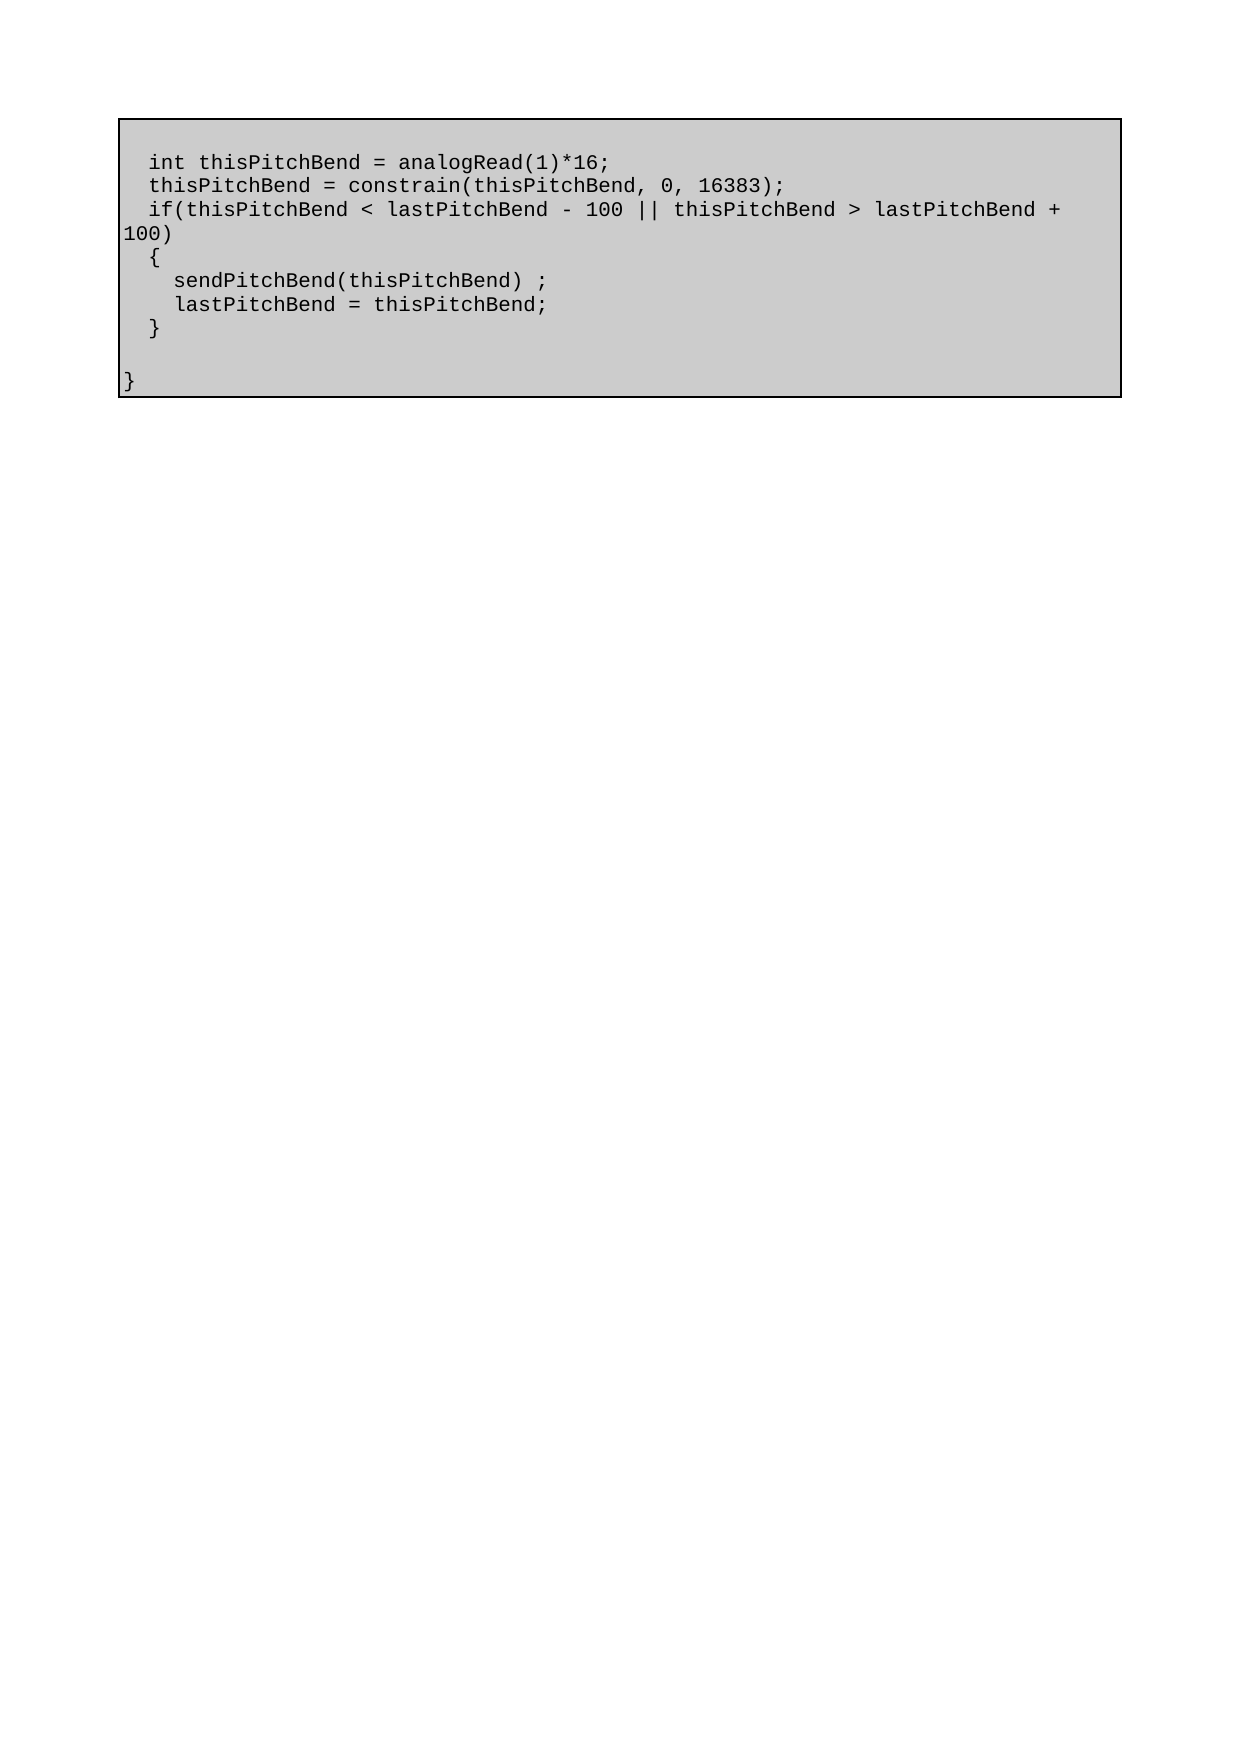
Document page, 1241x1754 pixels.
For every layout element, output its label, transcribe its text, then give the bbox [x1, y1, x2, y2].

text } [120, 312, 1120, 336]
text int thisPitchBend = analogRead(1)*16; [120, 147, 1120, 171]
text { [120, 241, 1120, 265]
text lastPitchBend = thisPitchBend; [120, 289, 1120, 312]
text thisPitchBend = constrain(thisPitchBend, 0, 16383); [120, 171, 1120, 194]
text if(thisPitchBend < lastPitchBend - 100 || thisPitchBend > lastPitchBend + 100) [120, 194, 1120, 241]
text } [120, 365, 1120, 396]
text sendPitchBend(thisPitchBend) ; [120, 265, 1120, 289]
